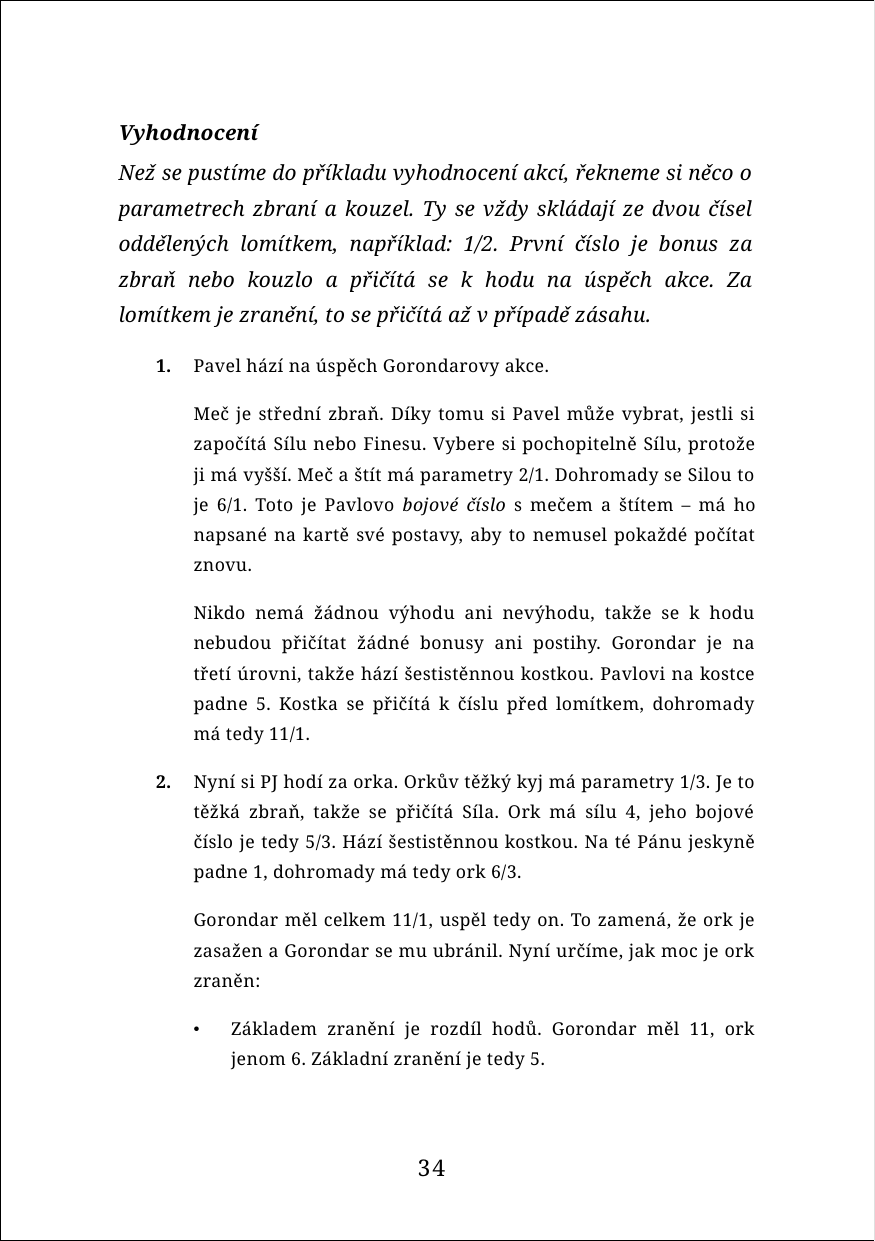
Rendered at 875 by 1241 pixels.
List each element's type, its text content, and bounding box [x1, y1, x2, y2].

list Nikdo nemá žádnou výhodu ani nevýhodu, takže se k hodu nebudou přičítat žádné bonusy ani postihy. Gorondar je na třetí úrovni, takže hází šestistěnnou kostkou. Pavlovi na kostce padne 5. Kostka se přičítá k číslu před lomítkem, dohromady má tedy 11/1. [156, 601, 756, 746]
list Základem zranění je rozdíl hodů. Gorondar měl 11, ork jenom 6. Základní zranění je tedy 5. [193, 1016, 756, 1071]
text Než se pustíme do příkladu vyhodnocení akcí, řekneme si něco o parametrech zbraní a kouzel. Ty se vždy skládají ze dvou čísel oddělených lomítkem, například: 1/2. První číslo je bonus za zbraň nebo kouzlo a přičítá se k hodu na úspěch akce. Za lomítkem je zranění, to se přičítá až v případě zásahu. [118, 158, 756, 329]
list Nyní si PJ hodí za orka. Orkův těžký kyj má parametry 1/3. Je to těžká zbraň, takže se přičítá Síla. Ork má sílu 4, jeho bojové číslo je tedy 5/3. Hází šestistěnnou kostkou. Na té Pánu jeskyně padne 1, dohromady má tedy ork 6/3. [156, 769, 756, 884]
list Pavel hází na úspěch Gorondarovy akce. [156, 354, 756, 378]
list Meč je střední zbraň. Díky tomu si Pavel může vybrat, jestli si započítá Sílu nebo Finesu. Vybere si pochopitelně Sílu, protože ji má vyšší. Meč a štít má parametry 2/1. Dohromady se Silou to je 6/1. Toto je Pavlovo bojové číslo s mečem a štítem – má ho napsané na kartě své postavy, aby to nemusel pokaždé počítat znovu. [156, 402, 756, 577]
subtitle Vyhodnocení [118, 118, 756, 147]
list Gorondar měl celkem 11/1, uspěl tedy on. To zamená, že ork je zasažen a Gorondar se mu ubránil. Nyní určíme, jak moc je ork zraněn: [156, 908, 756, 992]
